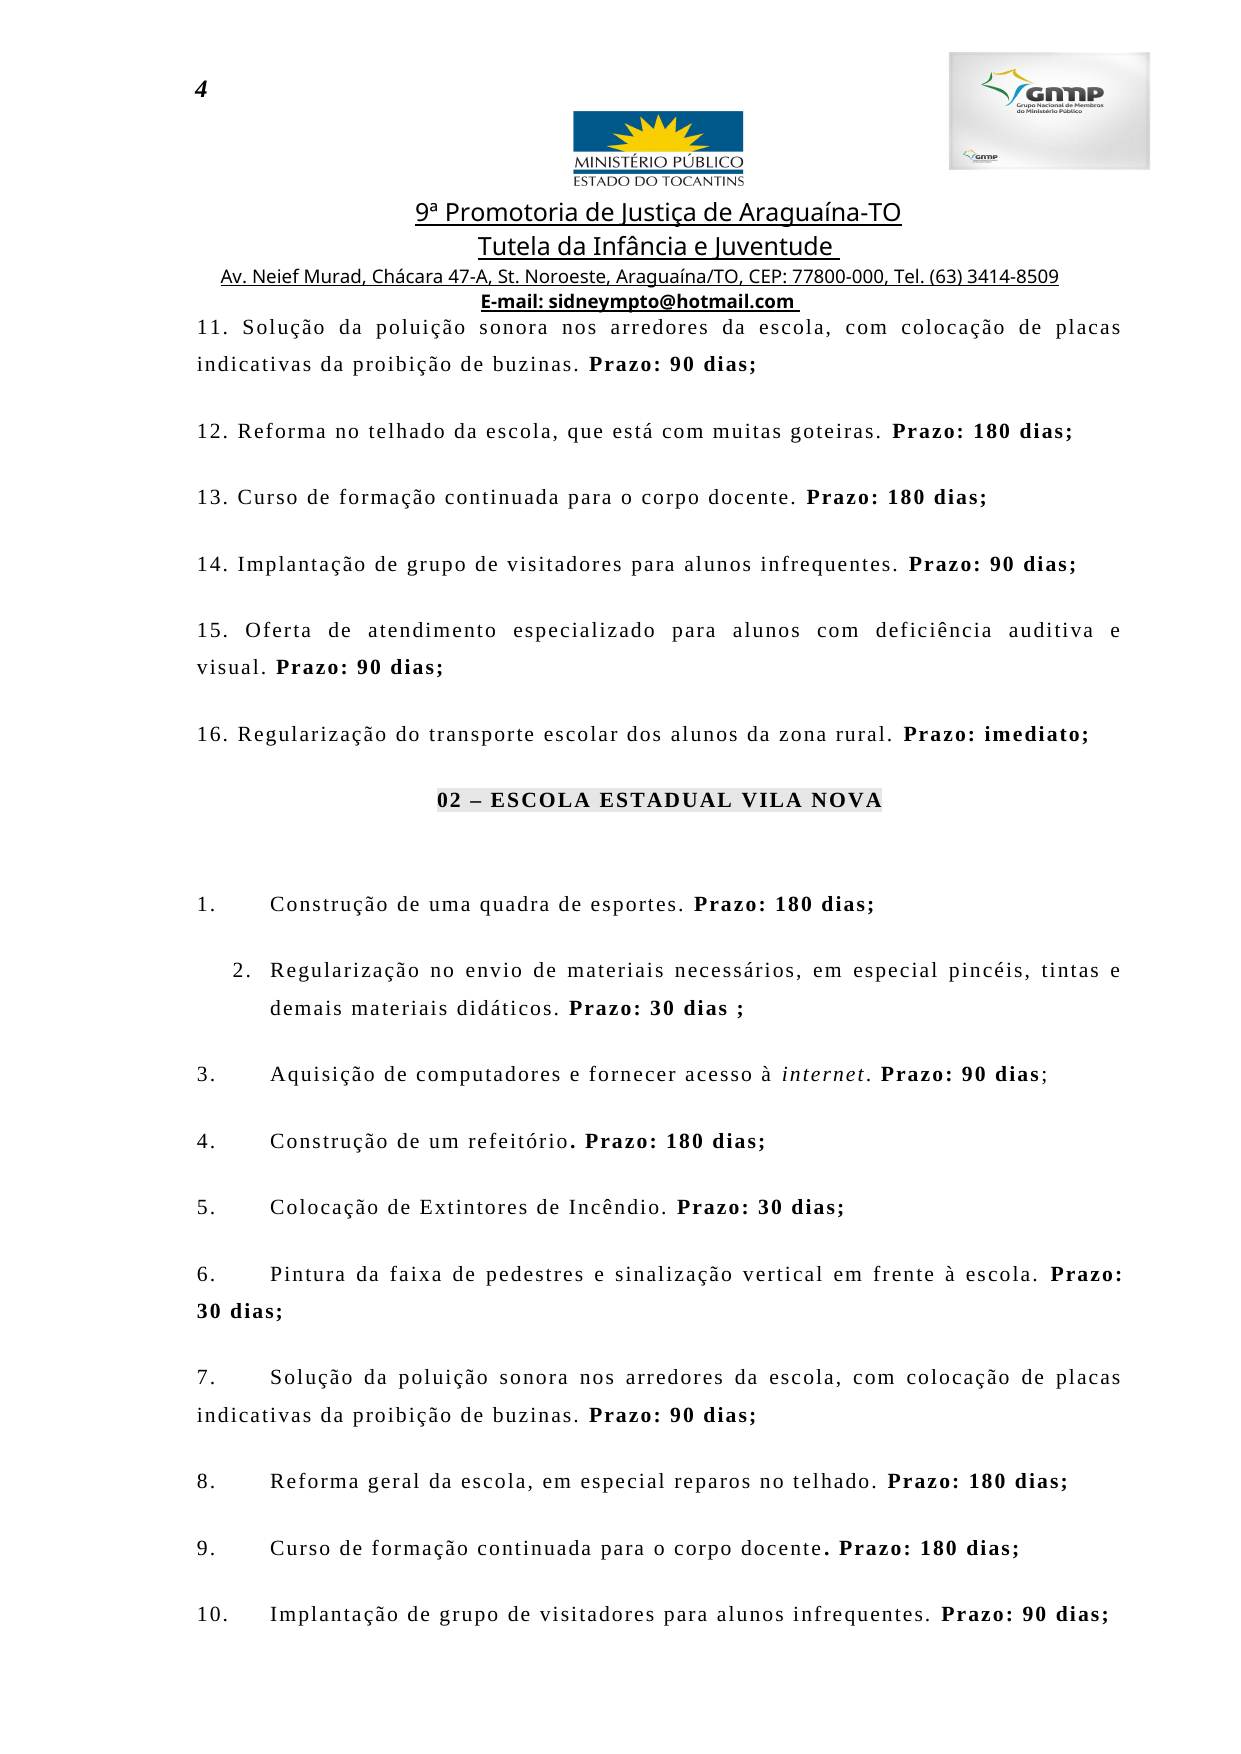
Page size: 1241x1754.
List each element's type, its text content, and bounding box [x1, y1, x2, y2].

list Implantação de grupo de visitadores para alunos infrequentes. Prazo: 90 dias; [197, 1601, 1122, 1626]
list Curso de formação continuada para o corpo docente. Prazo: 180 dias; [197, 1535, 1122, 1559]
text 12. Reforma no telhado da escola, que está com muitas goteiras. Prazo: 180 dias; [197, 418, 1122, 443]
text 15. Oferta de atendimento especializado para alunos com deficiência auditiva e visual. Prazo: 90 dias; [197, 617, 1122, 679]
text 02 – ESCOLA ESTADUAL VILA NOVA [197, 787, 1122, 812]
list Solução da poluição sonora nos arredores da escola, com colocação de placas indicativas da proibição de buzinas. Prazo: 90 dias; [197, 1364, 1122, 1427]
list Aquisição de computadores e fornecer acesso à internet. Prazo: 90 dias; [197, 1061, 1122, 1086]
picture [948, 52, 1150, 170]
list Pintura da faixa de pedestres e sinalização vertical em frente à escola. Prazo: 30 dias; [197, 1261, 1122, 1323]
text 13. Curso de formação continuada para o corpo docente. Prazo: 180 dias; [197, 484, 1122, 509]
text 11. Solução da poluição sonora nos arredores da escola, com colocação de placas indicativas da proibição de buzinas. Prazo: 90 dias; [197, 314, 1122, 376]
list Reforma geral da escola, em especial reparos no telhado. Prazo: 180 dias; [197, 1468, 1122, 1493]
list Construção de uma quadra de esportes. Prazo: 180 dias; [197, 891, 1122, 916]
text 14. Implantação de grupo de visitadores para alunos infrequentes. Prazo: 90 dias; [197, 551, 1122, 576]
list Regularização no envio de materiais necessários, em especial pincéis, tintas e demais materiais didáticos. Prazo: 30 dias ; [232, 958, 1122, 1020]
picture [573, 111, 744, 186]
list Colocação de Extintores de Incêndio. Prazo: 30 dias; [197, 1194, 1122, 1219]
list Construção de um refeitório. Prazo: 180 dias; [197, 1128, 1122, 1153]
text 16. Regularização do transporte escolar dos alunos da zona rural. Prazo: imediato; [197, 721, 1122, 746]
